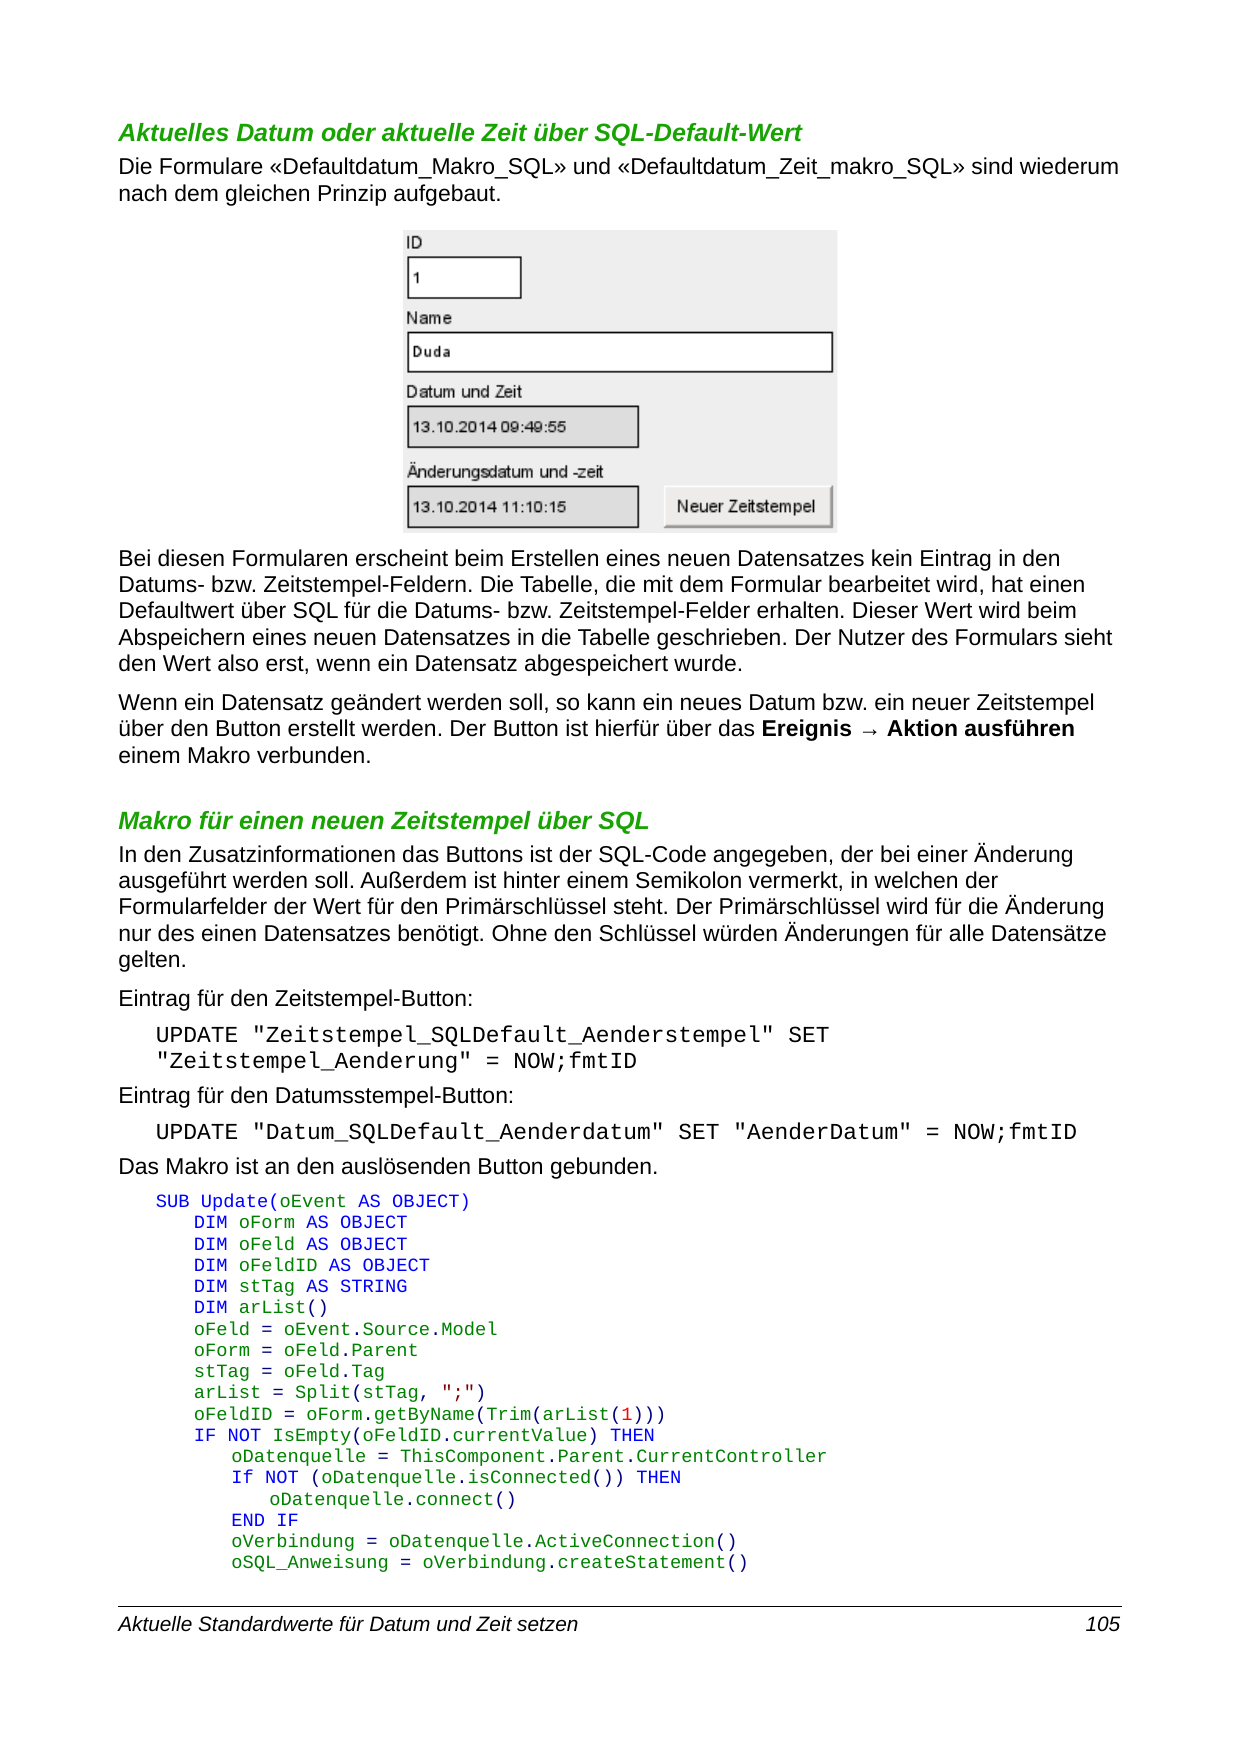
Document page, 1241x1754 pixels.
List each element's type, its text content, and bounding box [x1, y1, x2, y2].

picture [403, 230, 838, 533]
text oForm = oFeld.Parent [156, 1341, 1122, 1362]
text DIM stTag AS STRING [156, 1277, 1122, 1298]
text arList = Split(stTag, ";") [156, 1383, 1122, 1404]
text Wenn ein Datensatz geändert werden soll, so kann ein neues Datum bzw. ein neuer Zeitstempel über den Button erstellt werden. Der Button ist hierfür über das Ereignis → Aktion ausführen einem Makro verbunden. [118, 689, 1122, 768]
subtitle Aktuelles Datum oder aktuelle Zeit über SQL-Default-Wert [118, 118, 1122, 147]
text DIM arList() [156, 1298, 1122, 1319]
text Das Makro ist an den auslösenden Button gebunden. [118, 1153, 1122, 1179]
text DIM oFeld AS OBJECT [156, 1234, 1122, 1256]
text END IF [156, 1511, 1122, 1532]
text DIM oFeldID AS OBJECT [156, 1256, 1122, 1277]
text oDatenquelle = ThisComponent.Parent.CurrentController [156, 1447, 1122, 1468]
text In den Zusatzinformationen das Buttons ist der SQL-Code angegeben, der bei einer Änderung ausgeführt werden soll. Außerdem ist hinter einem Semikolon vermerkt, in welchen der Formularfelder der Wert für den Primärschlüssel steht. Der Primärschlüssel wird für die Änderung nur des einen Datensatzes benötigt. Ohne den Schlüssel würden Änderungen für alle Datensätze gelten. [118, 841, 1122, 972]
text oFeldID = oForm.getByName(Trim(arList(1))) [156, 1404, 1122, 1426]
text UPDATE "Datum_SQLDefault_Aenderdatum" SET "AenderDatum" = NOW;fmtID [156, 1121, 1122, 1147]
text UPDATE "Zeitstempel_SQLDefault_Aenderstempel" SET "Zeitstempel_Aenderung" = NOW;fmtID [156, 1024, 1122, 1076]
text SUB Update(oEvent AS OBJECT) [156, 1192, 1122, 1213]
text oFeld = oEvent.Source.Model [156, 1319, 1122, 1341]
text Bei diesen Formularen erscheint beim Erstellen eines neuen Datensatzes kein Eintrag in den Datums- bzw. Zeitstempel-Feldern. Die Tabelle, die mit dem Formular bearbeitet wird, hat einen Defaultwert über SQL für die Datums- bzw. Zeitstempel-Felder erhalten. Dieser Wert wird beim Abspeichern eines neuen Datensatzes in die Tabelle geschrieben. Der Nutzer des Formulars sieht den Wert also erst, wenn ein Datensatz abgespeichert wurde. [118, 545, 1122, 677]
text If NOT (oDatenquelle.isConnected()) THEN [156, 1468, 1122, 1489]
text IF NOT IsEmpty(oFeldID.currentValue) THEN [156, 1426, 1122, 1447]
text oSQL_Anweisung = oVerbindung.createStatement() [156, 1553, 1122, 1574]
text Eintrag für den Datumsstempel-Button: [118, 1082, 1122, 1108]
subtitle Makro für einen neuen Zeitstempel über SQL [118, 806, 1122, 834]
text DIM oForm AS OBJECT [156, 1213, 1122, 1234]
text oVerbindung = oDatenquelle.ActiveConnection() [156, 1532, 1122, 1553]
text oDatenquelle.connect() [156, 1489, 1122, 1511]
text Eintrag für den Zeitstempel-Button: [118, 985, 1122, 1011]
text Die Formulare «Defaultdatum_Makro_SQL» und «Defaultdatum_Zeit_makro_SQL» sind wiederum nach dem gleichen Prinzip aufgebaut. [118, 153, 1122, 206]
text stTag = oFeld.Tag [156, 1362, 1122, 1383]
